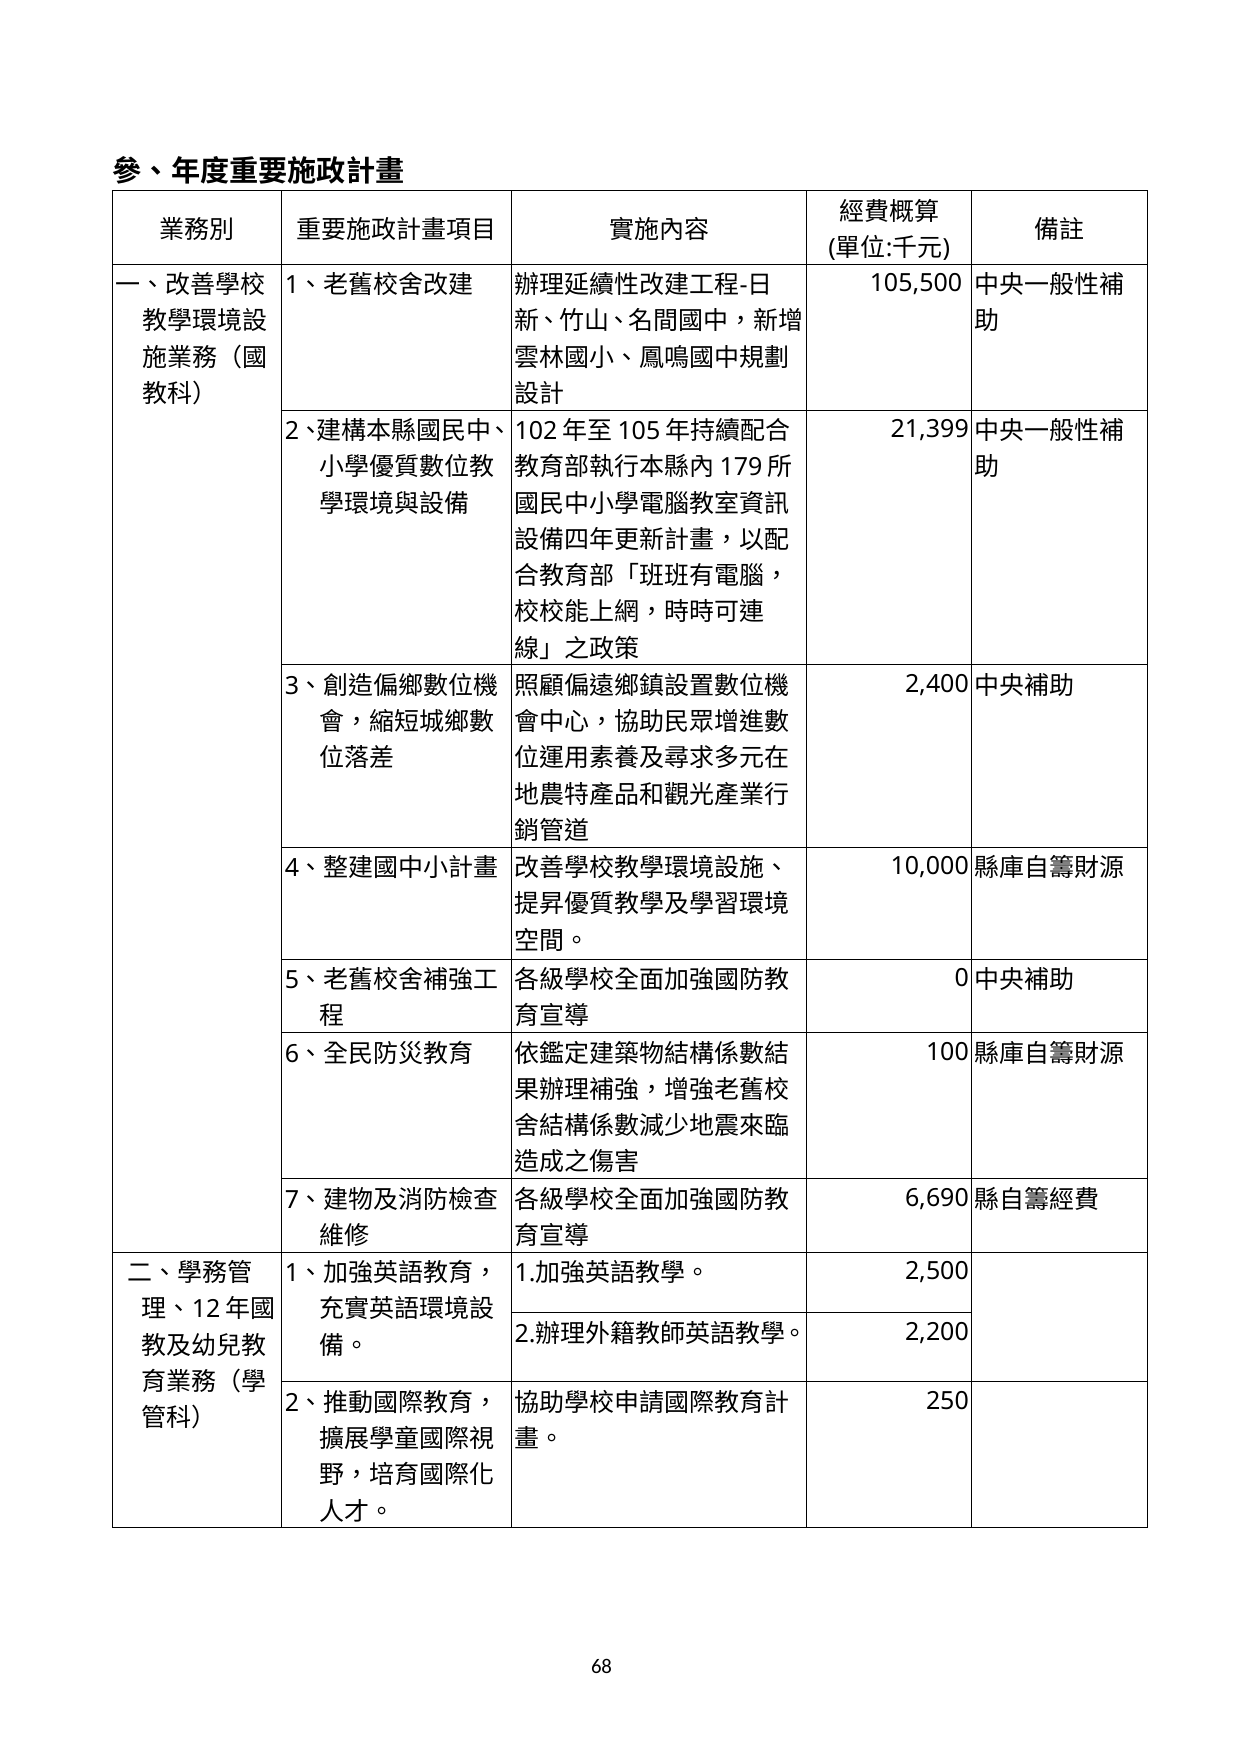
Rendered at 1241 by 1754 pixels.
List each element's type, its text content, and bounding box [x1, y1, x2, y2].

table_cell 102年至105年持續配合教育部執行本縣內179所國民中小學電腦教室資訊設備四年更新計畫，以配合教育部「班班有電腦，校校能上網，時時可連線」之政策 [512, 411, 806, 664]
table_cell 2、推動國際教育，擴展學童國際視野，培育國際化人才。 [282, 1382, 511, 1527]
table_cell 中央補助 [972, 665, 1147, 847]
table_cell 中央一般性補助 [972, 265, 1147, 409]
table_cell 1、老舊校舍改建 [282, 265, 511, 409]
table_cell 改善學校教學環境設施、提昇優質教學及學習環境空間。 [512, 848, 806, 958]
table_cell 4、整建國中小計畫 [282, 848, 511, 958]
table_cell 21,399 [807, 411, 971, 664]
table_cell 2,200 [807, 1313, 971, 1381]
table_header 業務別 [113, 191, 281, 263]
table_cell 2、建構本縣國民中、小學優質數位教學環境與設備 [282, 411, 511, 664]
table_cell 0 [807, 960, 971, 1032]
table_cell 2,500 [807, 1253, 971, 1312]
table_header 實施內容 [512, 191, 806, 263]
table_header 備註 [972, 191, 1147, 263]
table_cell 2.辦理外籍教師英語教學。 [512, 1313, 806, 1381]
table_cell 照顧偏遠鄉鎮設置數位機會中心，協助民眾增進數位運用素養及尋求多元在地農特產品和觀光產業行銷管道 [512, 665, 806, 847]
table_cell 縣自籌經費 [972, 1179, 1147, 1252]
table_cell 2,400 [807, 665, 971, 847]
table_cell 一、改善學校教學環境設施業務（國教科） [113, 265, 281, 1252]
table_cell 1、加強英語教育，充實英語環境設備。 [282, 1253, 511, 1381]
table_cell 協助學校申請國際教育計畫。 [512, 1382, 806, 1527]
table_header 重要施政計畫項目 [282, 191, 511, 263]
table_cell 縣庫自籌財源 [972, 1033, 1147, 1178]
table_cell [972, 1382, 1147, 1527]
table_cell 各級學校全面加強國防教育宣導 [512, 1179, 806, 1252]
table_cell 依鑑定建築物結構係數結果辦理補強，增強老舊校舍結構係數減少地震來臨造成之傷害 [512, 1033, 806, 1178]
table_cell 各級學校全面加強國防教育宣導 [512, 960, 806, 1032]
table_header 經費概算 (單位:千元) [807, 191, 971, 263]
table_cell 6、全民防災教育 [282, 1033, 511, 1178]
table_cell 縣庫自籌財源 [972, 848, 1147, 958]
table_cell 二、學務管理、12年國教及幼兒教育業務（學管科） [113, 1253, 281, 1527]
table_cell 105,500 [807, 265, 971, 409]
table_cell [972, 1253, 1147, 1381]
table_cell 5、老舊校舍補強工程 [282, 960, 511, 1032]
subtitle 參、年度重要施政計畫 [112, 148, 1128, 190]
table_cell 6,690 [807, 1179, 971, 1252]
table_cell 10,000 [807, 848, 971, 958]
table_cell 中央補助 [972, 960, 1147, 1032]
table_cell 中央一般性補助 [972, 411, 1147, 664]
table_cell 250 [807, 1382, 971, 1527]
table_cell 3、創造偏鄉數位機會，縮短城鄉數位落差 [282, 665, 511, 847]
table_cell 7、建物及消防檢查維修 [282, 1179, 511, 1252]
table_cell 100 [807, 1033, 971, 1178]
table_cell 1.加強英語教學。 [512, 1253, 806, 1312]
table_cell 辦理延續性改建工程-日新、竹山、名間國中，新增雲林國小、鳳鳴國中規劃設計 [512, 265, 806, 409]
